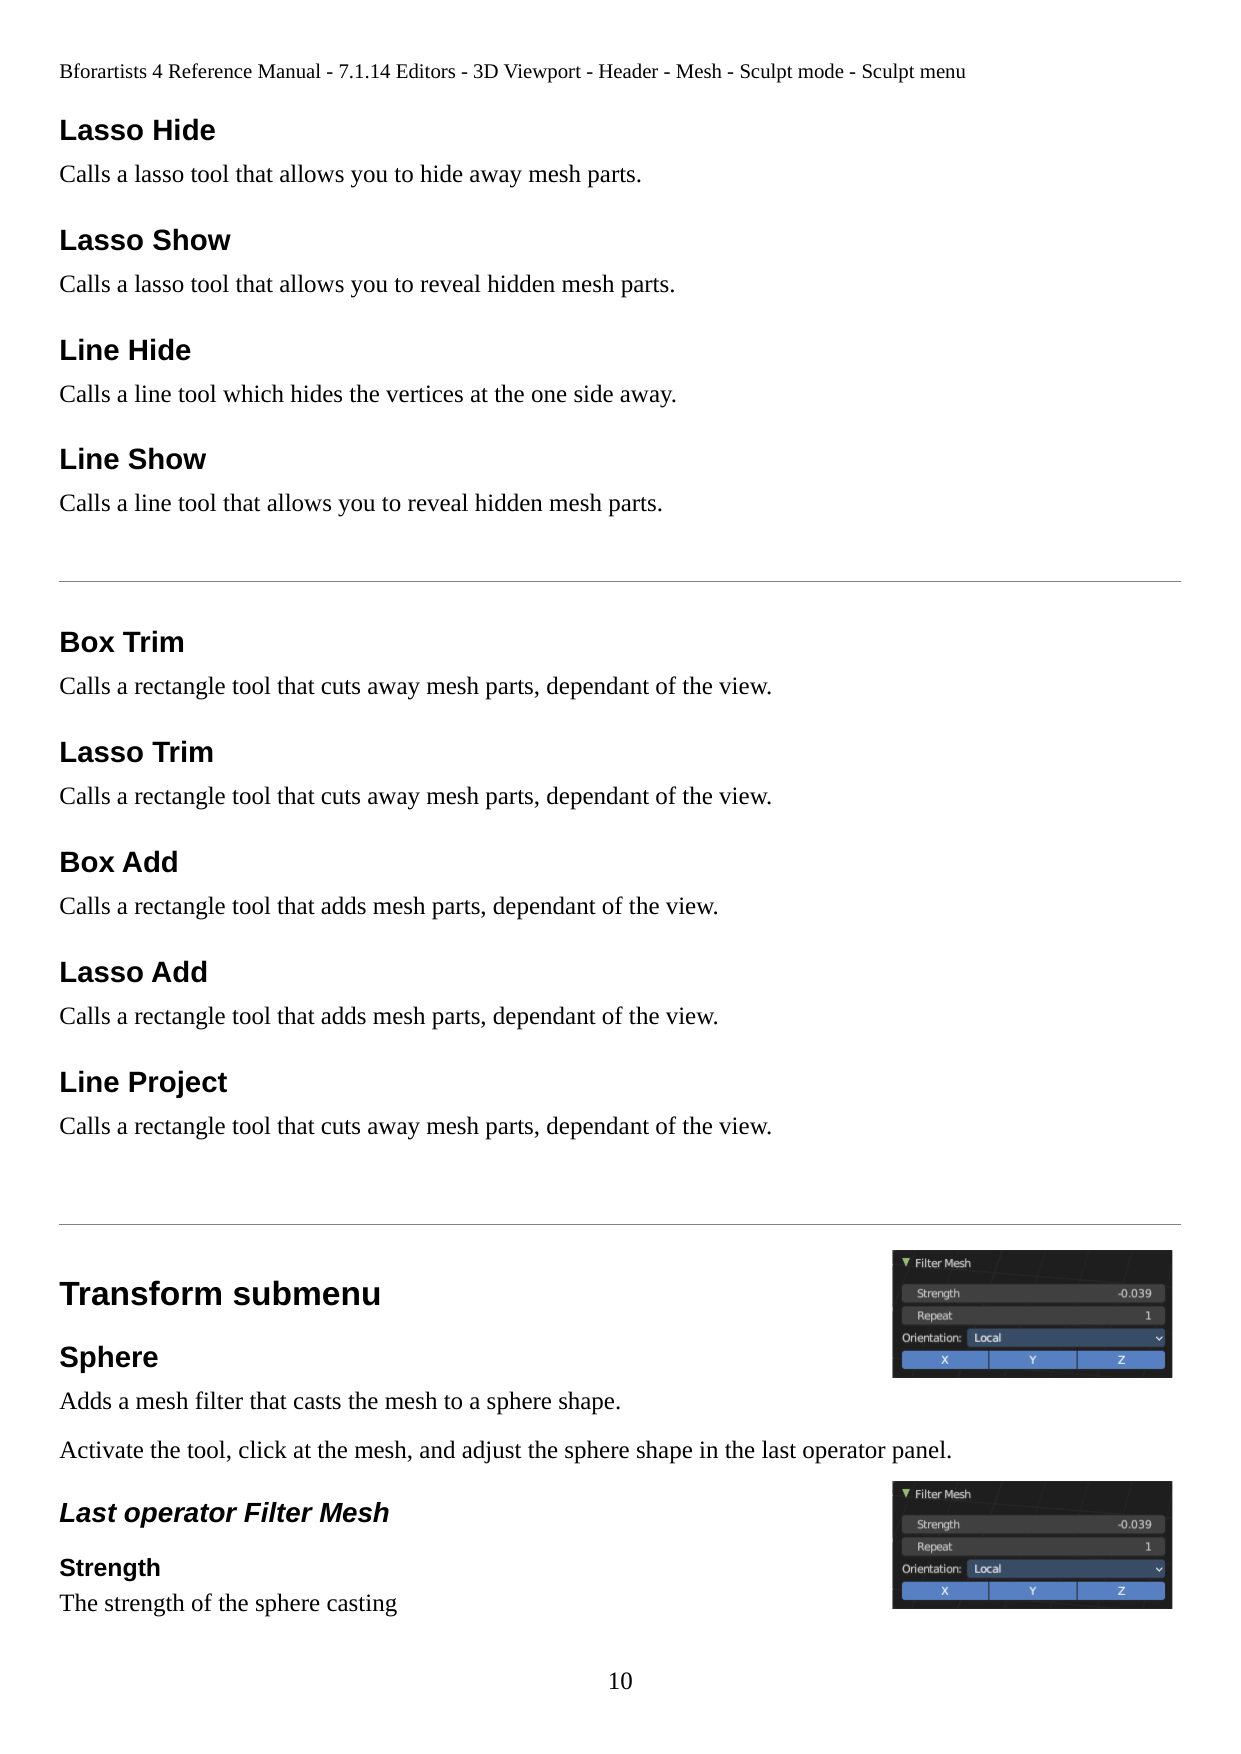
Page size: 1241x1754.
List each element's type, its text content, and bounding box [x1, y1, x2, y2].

subtitle Line Show [59, 442, 1181, 476]
text Calls a lasso tool that allows you to reveal hidden mesh parts. [59, 269, 1181, 297]
text The strength of the sphere casting [59, 1588, 1181, 1617]
text Activate the tool, click at the mesh, and adjust the sphere shape in the last operator panel. [59, 1435, 1181, 1464]
subtitle Lasso Add [59, 955, 1181, 988]
text Adds a mesh filter that casts the mesh to a sphere shape. [59, 1386, 1181, 1415]
subtitle Box Add [59, 845, 1181, 879]
subtitle [1173, 1340, 1181, 1373]
picture [892, 1250, 1173, 1378]
text Calls a line tool that allows you to reveal hidden mesh parts. [59, 488, 1181, 517]
text Calls a rectangle tool that adds mesh parts, dependant of the view. [59, 1001, 1181, 1030]
text Calls a lasso tool that allows you to hide away mesh parts. [59, 159, 1181, 188]
subtitle Line Hide [59, 332, 1181, 366]
subtitle Lasso Show [59, 222, 1181, 256]
subtitle Lasso Hide [59, 113, 1181, 146]
subtitle Last operator Filter Mesh [59, 1497, 892, 1528]
text Calls a rectangle tool that cuts away mesh parts, dependant of the view. [59, 671, 1181, 700]
picture [892, 1481, 1173, 1609]
text Calls a rectangle tool that cuts away mesh parts, dependant of the view. [59, 1111, 1181, 1140]
text Calls a rectangle tool that cuts away mesh parts, dependant of the view. [59, 781, 1181, 810]
subtitle [1173, 1553, 1181, 1582]
subtitle Box Trim [59, 625, 1181, 659]
subtitle Sphere [59, 1340, 892, 1373]
subtitle Lasso Trim [59, 735, 1181, 769]
subtitle Strength [59, 1553, 892, 1582]
text Calls a line tool which hides the vertices at the one side away. [59, 379, 1181, 407]
text Calls a rectangle tool that adds mesh parts, dependant of the view. [59, 891, 1181, 920]
subtitle Line Project [59, 1065, 1181, 1098]
subtitle Transform submenu [59, 1274, 892, 1313]
